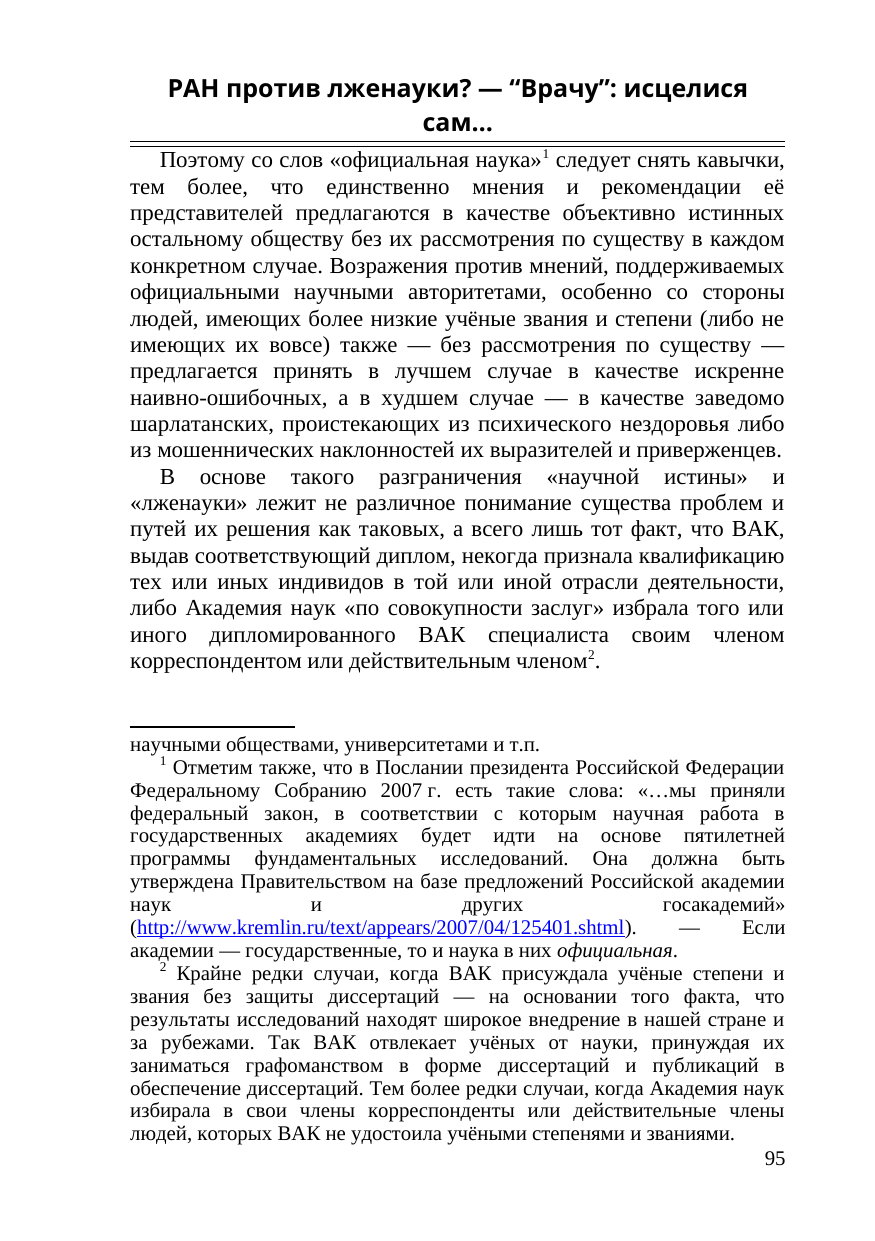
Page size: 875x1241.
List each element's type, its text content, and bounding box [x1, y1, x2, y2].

text В основе такого разграничения «научной истины» и «лженауки» лежит не различное понимание существа проблем и путей их решения как таковых, а всего лишь тот факт, что ВАК, выдав соответствующий диплом, некогда признала квалификацию тех или иных индивидов в той или иной отрасли деятельности, либо Академия наук «по совокупности заслуг» избрала того или иного дипломированного ВАК специалиста своим членом корреспондентом или действительным членом. [130, 463, 785, 673]
text Крайне редки случаи, когда ВАК присуждала учёные степени и звания без защиты диссертаций — на основании того факта, что результаты исследований находят широкое внедрение в нашей стране и за рубежами. Так ВАК отвлекает учёных от науки, принуждая их заниматься графоманством в форме диссертаций и публикаций в обеспечение диссертаций. Тем более редки случаи, когда Академия наук избирала в свои члены корреспонденты или действительные члены людей, которых ВАК не удостоила учёными степенями и званиями. [130, 962, 785, 1145]
text Отметим также, что в Послании президента Российской Федерации Федеральному Собранию 2007 г. есть такие слова: «…мы приняли федеральный закон, в соответствии с которым научная работа в государственных академиях будет идти на основе пятилетней программы фундаментальных исследований. Она должна быть утверждена Правительством на базе предложений Российской академии наук и других госакадемий» (http://www.kremlin.ru/text/appears/2007/04/125401.shtml). — Если академии — государственные, то и наука в них официальная. [130, 756, 785, 962]
text научными обществами, университетами и т.п. [130, 733, 785, 756]
text Поэтому со слов «официальная наука» следует снять кавычки, тем более, что единственно мнения и рекомендации её представителей предлагаются в качестве объективно истинных остальному обществу без их рассмотрения по существу в каждом конкретном случае. Возражения против мнений, поддерживаемых официальными научными авторитетами, особенно со стороны людей, имеющих более низкие учёные звания и степени (либо не имеющих их вовсе) также — без рассмотрения по существу — предлагается принять в лучшем случае в качестве искренне наивно-ошибочных, а в худшем случае — в качестве заведомо шарлатанских, проистекающих из психического нездоровья либо из мошеннических наклонностей их выразителей и приверженцев. [130, 147, 785, 463]
